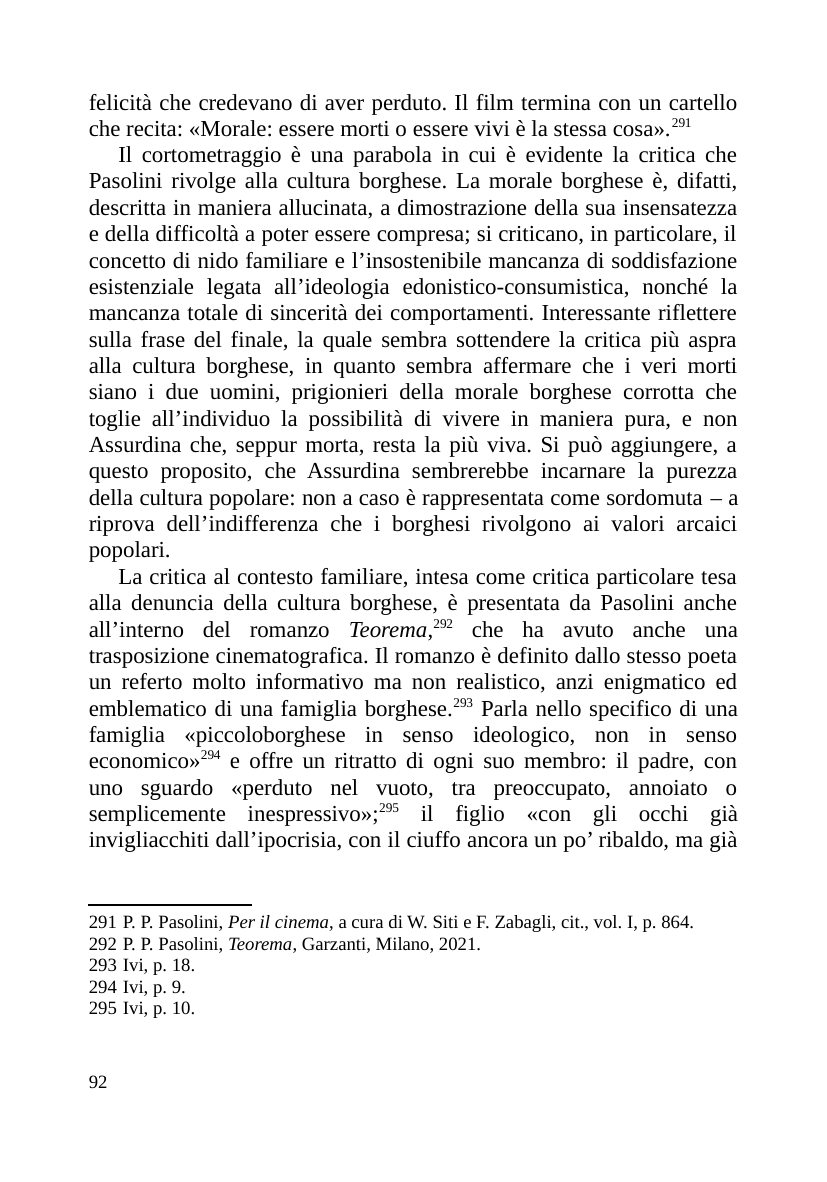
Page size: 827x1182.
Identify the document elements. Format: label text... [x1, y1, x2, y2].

text Ivi, p. 9. [88, 976, 738, 997]
text Ivi, p. 10. [88, 997, 738, 1019]
text Il cortometraggio è una parabola in cui è evidente la critica che Pasolini rivolge alla cultura borghese. La morale borghese è, difatti, descritta in maniera allucinata, a dimostrazione della sua insensatezza e della difficoltà a poter essere compresa; si criticano, in particolare, il concetto di nido familiare e l’insostenibile mancanza di soddisfazione esistenziale legata all’ideologia edonistico-consumistica, nonché la mancanza totale di sincerità dei comportamenti. Interessante riflettere sulla frase del finale, la quale sembra sottendere la critica più aspra alla cultura borghese, in quanto sembra affermare che i veri morti siano i due uomini, prigionieri della morale borghese corrotta che toglie all’individuo la possibilità di vivere in maniera pura, e non Assurdina che, seppur morta, resta la più viva. Si può aggiungere, a questo proposito, che Assurdina sembrerebbe incarnare la purezza della cultura popolare: non a caso è rappresentata come sordomuta ‒ a riprova dell’indifferenza che i borghesi rivolgono ai valori arcaici popolari. [88, 141, 738, 563]
text P. P. Pasolini, Teorema, Garzanti, Milano, 2021. [88, 932, 738, 954]
text La critica al contesto familiare, intesa come critica particolare tesa alla denuncia della cultura borghese, è presentata da Pasolini anche all’interno del romanzo Teorema, che ha avuto anche una trasposizione cinematografica. Il romanzo è definito dallo stesso poeta un referto molto informativo ma non realistico, anzi enigmatico ed emblematico di una famiglia borghese. Parla nello specifico di una famiglia «piccoloborghese in senso ideologico, non in senso economico» e offre un ritratto di ogni suo membro: il padre, con uno sguardo «perduto nel vuoto, tra preoccupato, annoiato o semplicemente inespressivo»; il figlio «con gli occhi già invigliacchiti dall’ipocrisia, con il ciuffo ancora un po’ ribaldo, ma già [88, 563, 738, 853]
text P. P. Pasolini, Per il cinema, a cura di W. Siti e F. Zabagli, cit., vol. I, p. 864. [88, 911, 738, 932]
text Ivi, p. 18. [88, 954, 738, 976]
text felicità che credevano di aver perduto. Il film termina con un cartello che recita: «Morale: essere morti o essere vivi è la stessa cosa». [88, 88, 738, 141]
